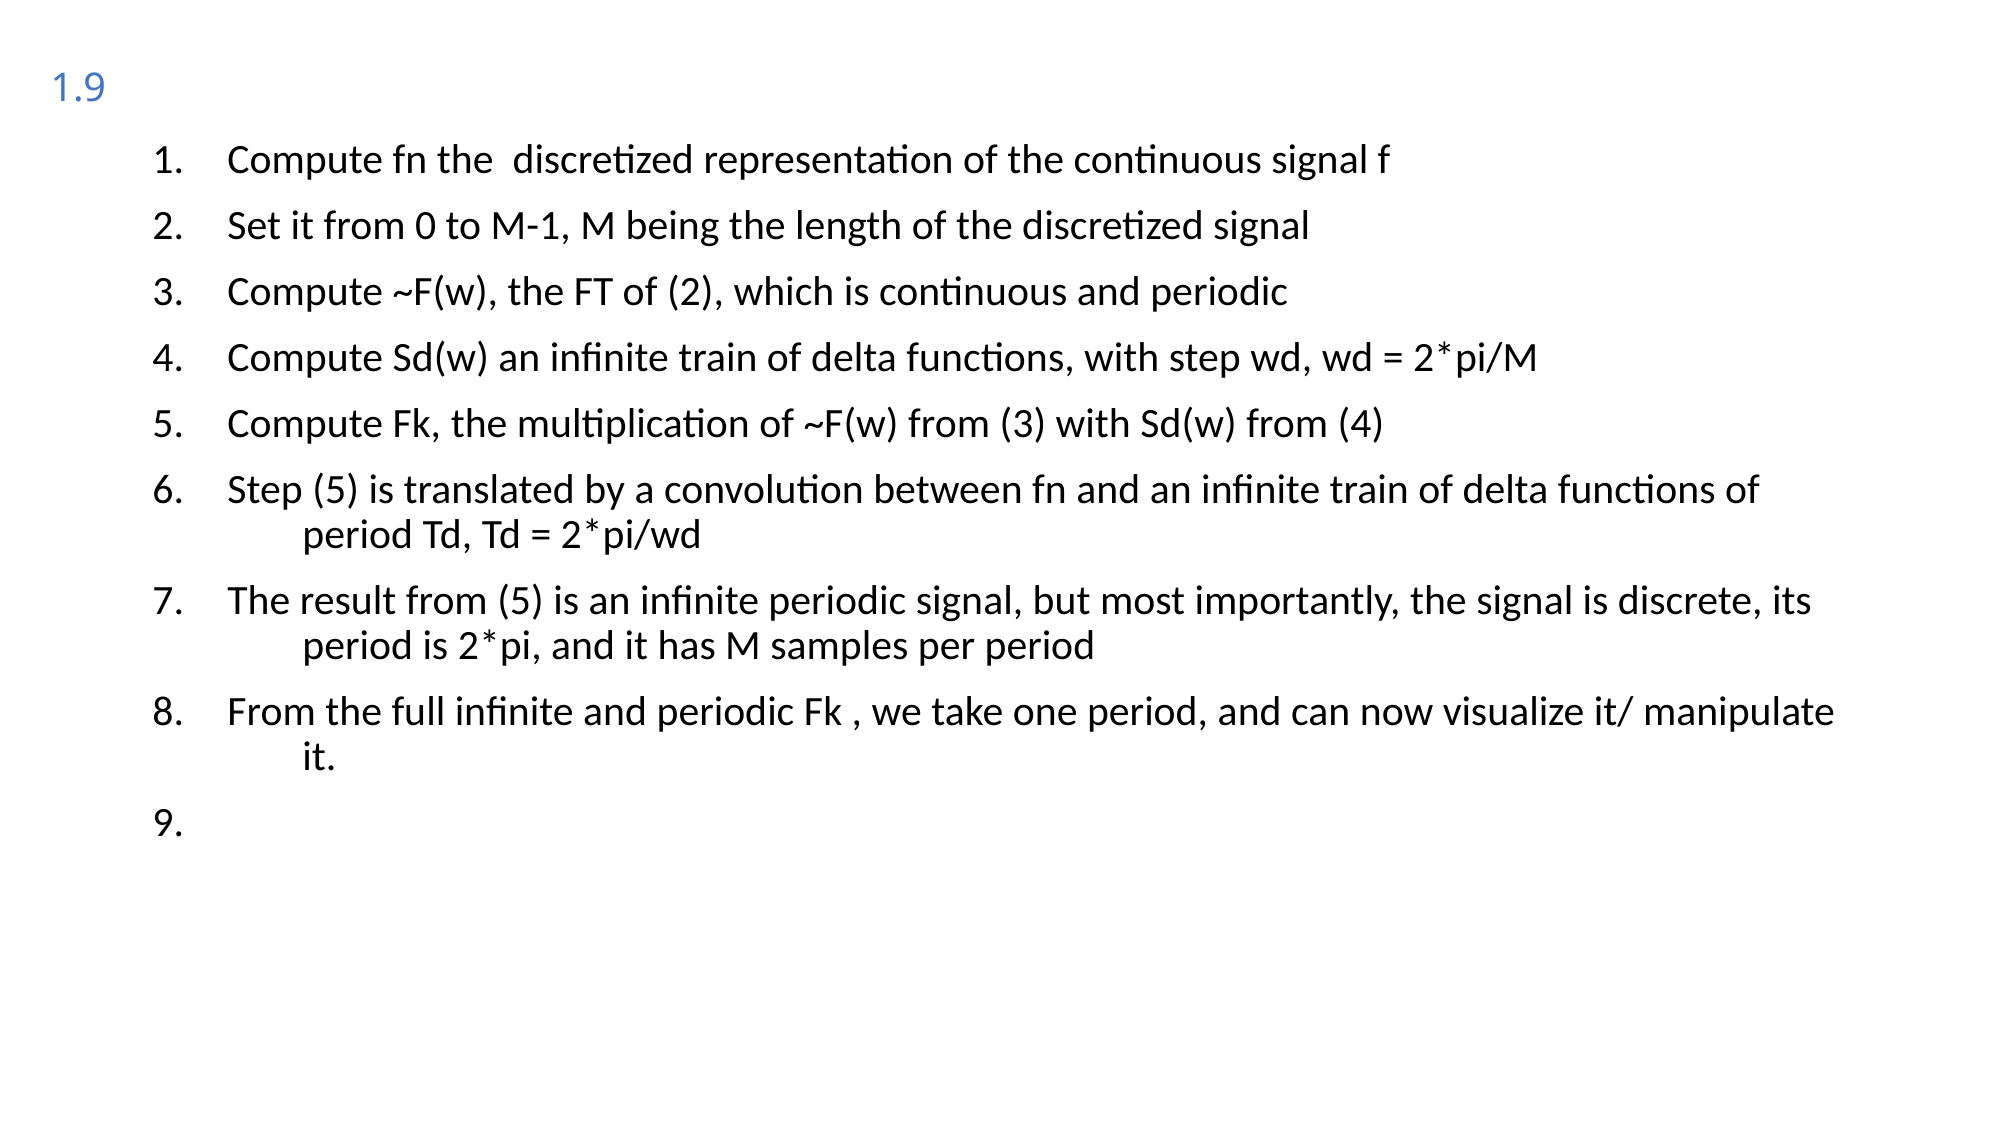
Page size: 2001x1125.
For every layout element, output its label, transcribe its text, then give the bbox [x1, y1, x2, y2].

list Compute fn the discretized representation of the continuous signal f Set it from 0 to M-1, M being the length of the discretized signal Compute ~F(w), the FT of (2), which is continuous and periodic Compute Sd(w) an infinite train of delta functions, with step wd, wd = 2*pi/M Compute Fk, the multiplication of ~F(w) from (3) with Sd(w) from (4) Step (5) is translated by a convolution between fn and an infinite train of delta functions of period Td, Td = 2*pi/wd The result from (5) is an infinite periodic signal, but most importantly, the signal is discrete, its period is 2*pi, and it has M samples per period From the full infinite and periodic Fk , we take one period, and can now visualize it/ manipulate it. [137, 130, 1863, 1010]
text_box 1.9 [35, 46, 129, 131]
